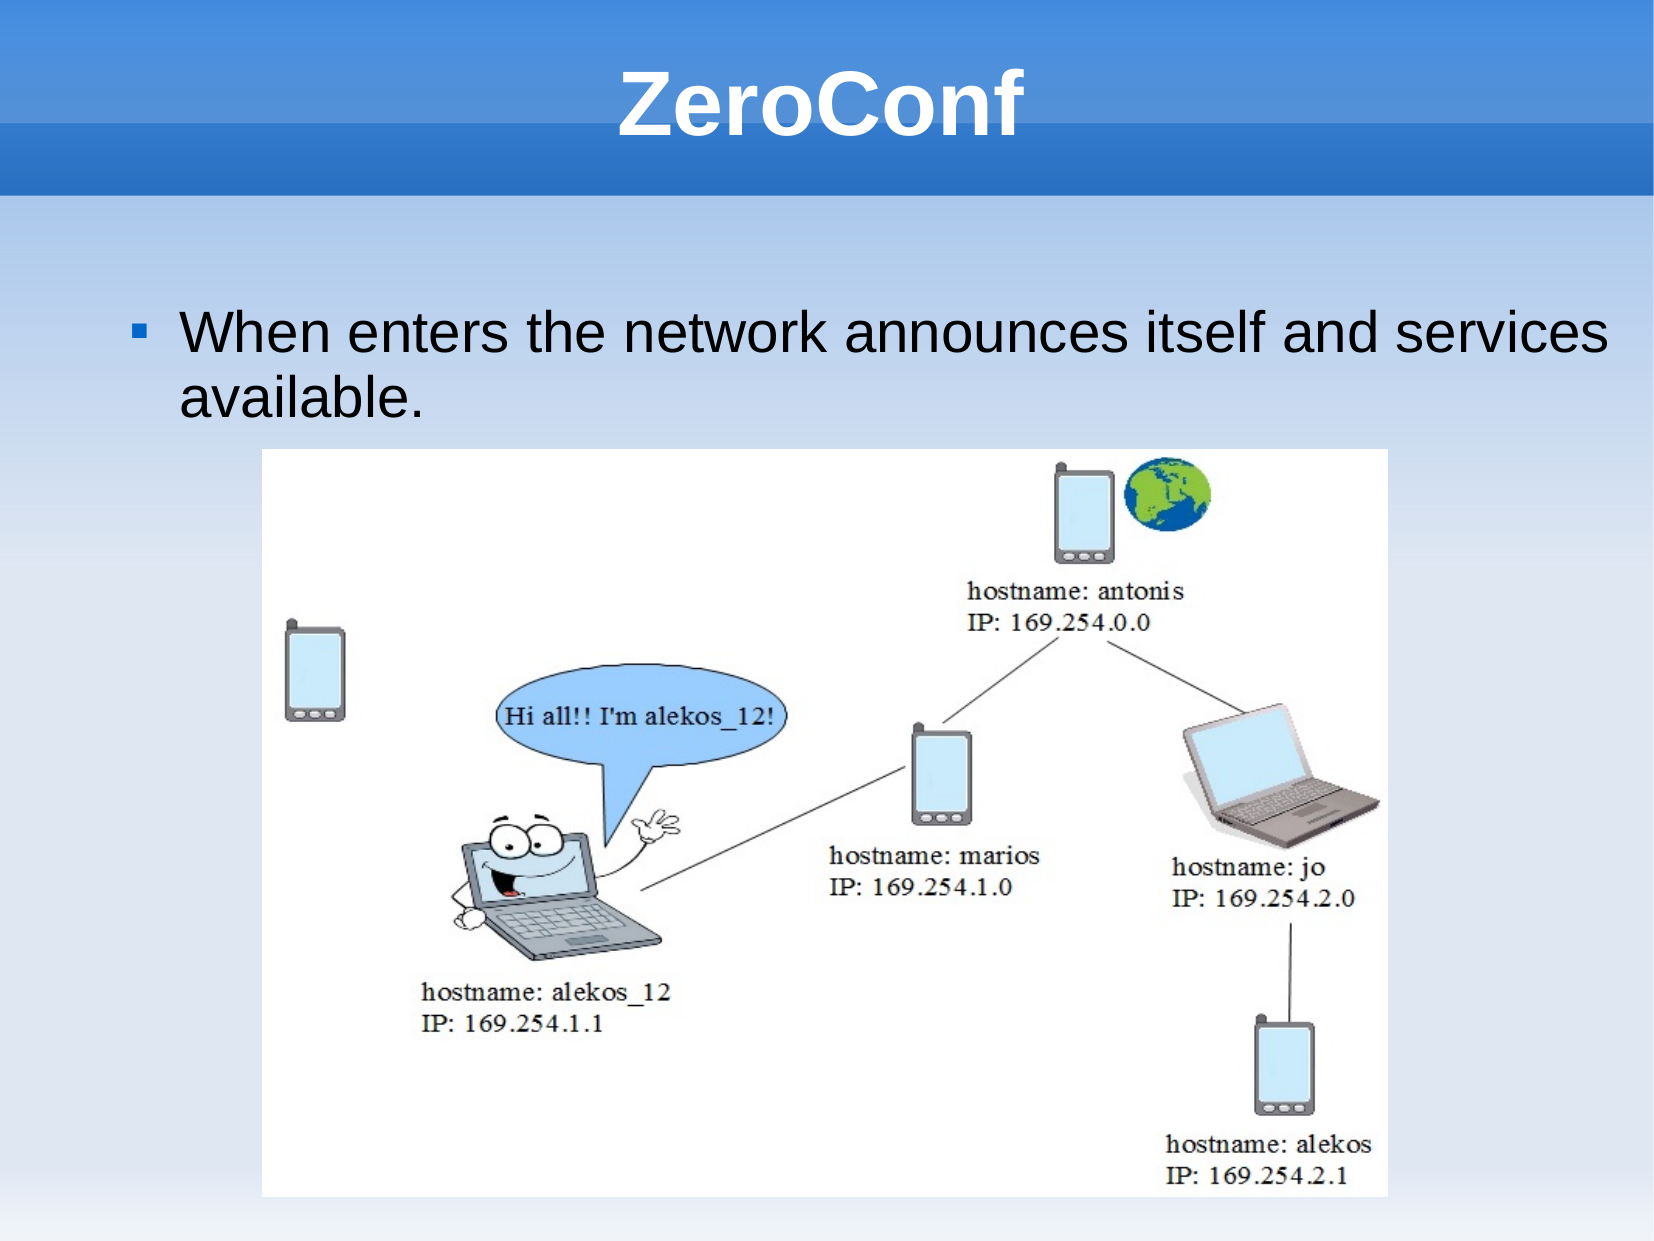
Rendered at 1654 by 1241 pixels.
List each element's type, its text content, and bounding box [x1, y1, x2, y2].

text_box When enters the network announces itself and services available. [37, 300, 1642, 431]
picture [0, 0, 1654, 1241]
title ZeroConf [76, 0, 1565, 208]
